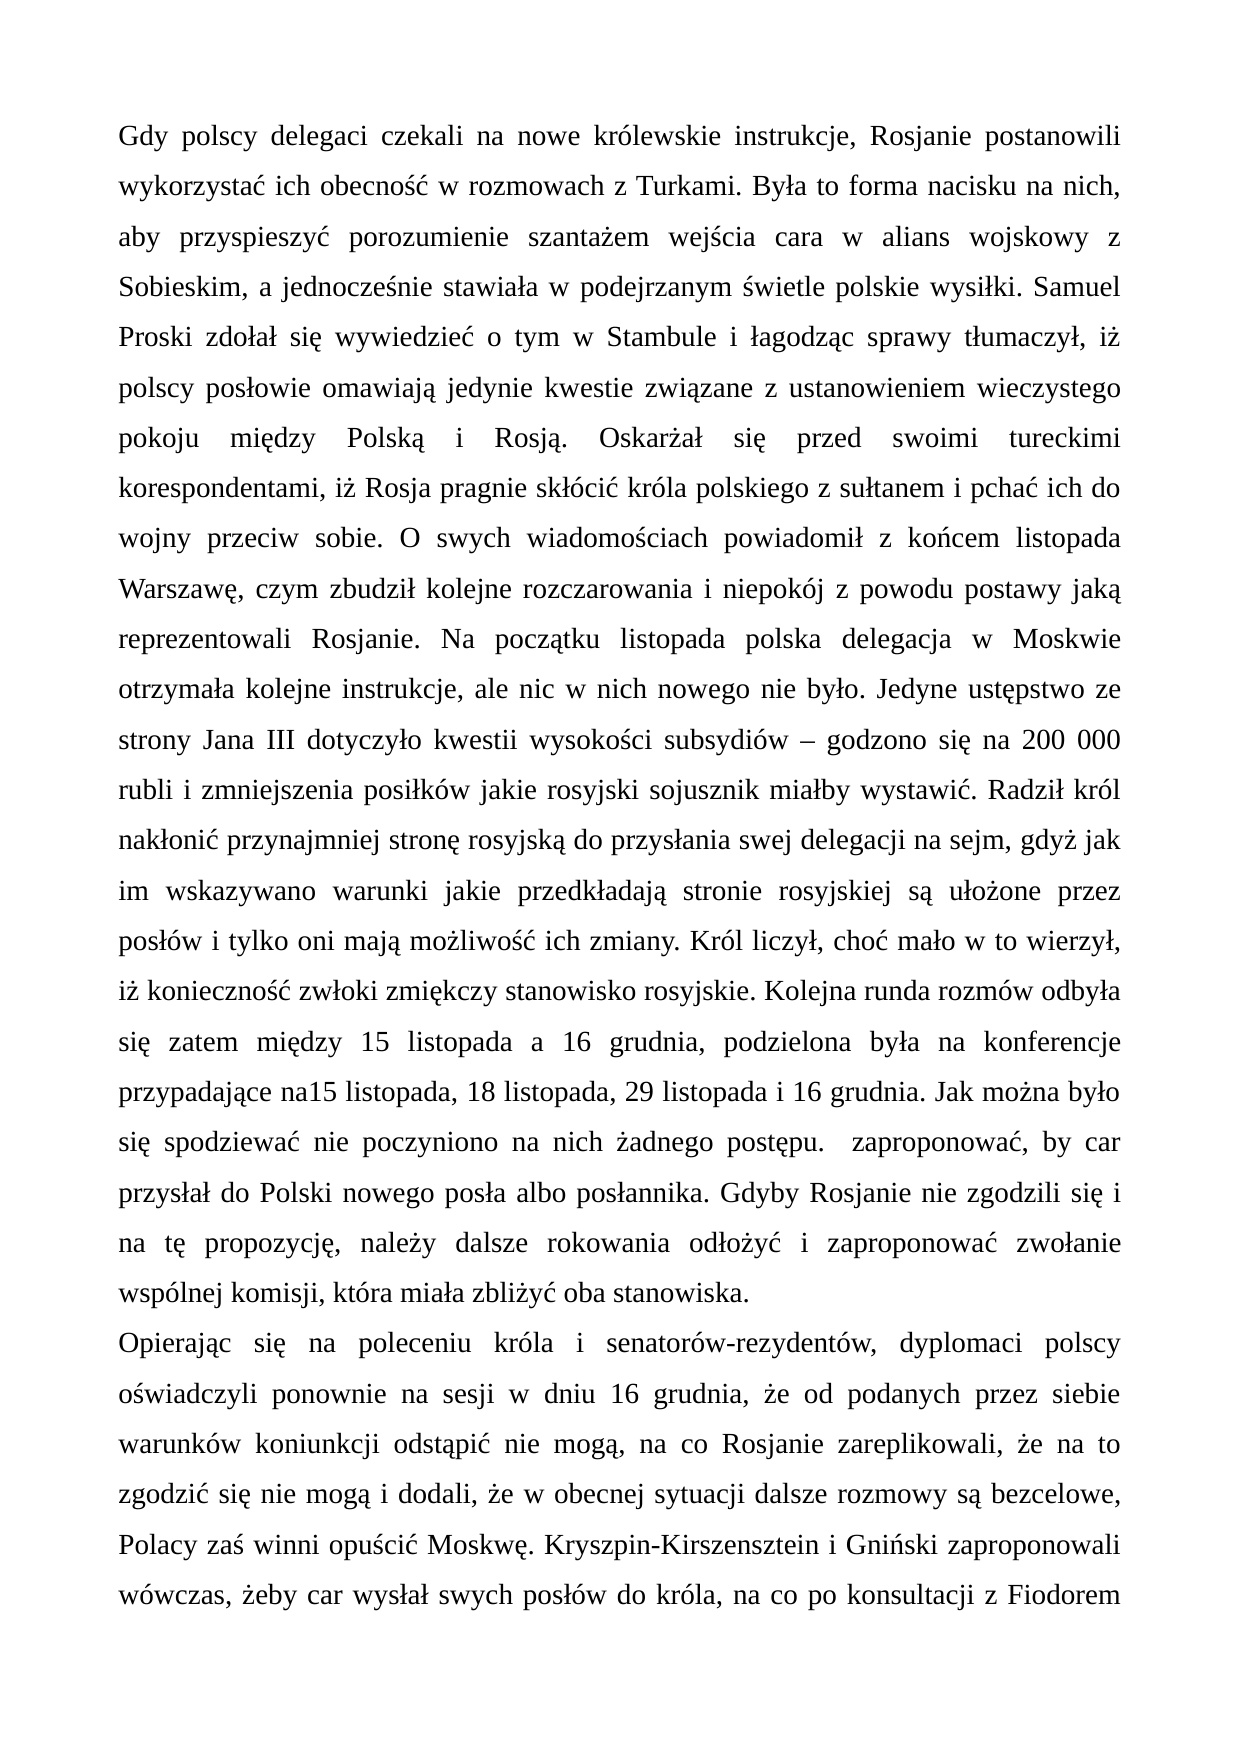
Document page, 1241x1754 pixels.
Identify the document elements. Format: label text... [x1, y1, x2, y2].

text Gdy polscy delegaci czekali na nowe królewskie instrukcje, Rosjanie postanowili wykorzystać ich obecność w rozmowach z Turkami. Była to forma nacisku na nich, aby przyspieszyć porozumienie szantażem wejścia cara w alians wojskowy z Sobieskim, a jednocześnie stawiała w podejrzanym świetle polskie wysiłki. Samuel Proski zdołał się wywiedzieć o tym w Stambule i łagodząc sprawy tłumaczył, iż polscy posłowie omawiają jedynie kwestie związane z ustanowieniem wieczystego pokoju między Polską i Rosją. Oskarżał się przed swoimi tureckimi korespondentami, iż Rosja pragnie skłócić króla polskiego z sułtanem i pchać ich do wojny przeciw sobie. O swych wiadomościach powiadomił z końcem listopada Warszawę, czym zbudził kolejne rozczarowania i niepokój z powodu postawy jaką reprezentowali Rosjanie. Na początku listopada polska delegacja w Moskwie otrzymała kolejne instrukcje, ale nic w nich nowego nie było. Jedyne ustępstwo ze strony Jana III dotyczyło kwestii wysokości subsydiów – godzono się na 200 000 rubli i zmniejszenia posiłków jakie rosyjski sojusznik miałby wystawić. Radził król nakłonić przynajmniej stronę rosyjską do przysłania swej delegacji na sejm, gdyż jak im wskazywano warunki jakie przedkładają stronie rosyjskiej są ułożone przez posłów i tylko oni mają możliwość ich zmiany. Król liczył, choć mało w to wierzył, iż konieczność zwłoki zmiękczy stanowisko rosyjskie. Kolejna runda rozmów odbyła się zatem między 15 listopada a 16 grudnia, podzielona była na konferencje przypadające na15 listopada, 18 listopada, 29 listopada i 16 grudnia. Jak można było się spodziewać nie poczyniono na nich żadnego postępu. zaproponować, by car przysłał do Polski nowego posła albo posłannika. Gdyby Rosjanie nie zgodzili się i na tę propozycję, należy dalsze rokowania odłożyć i zaproponować zwołanie wspólnej komisji, która miała zbliżyć oba stanowiska. [118, 118, 1122, 1309]
text Opierając się na poleceniu króla i senatorów-rezydentów, dyplomaci polscy oświadczyli ponownie na sesji w dniu 16 grudnia, że od podanych przez siebie warunków koniunkcji odstąpić nie mogą, na co Rosjanie zareplikowali, że na to zgodzić się nie mogą i dodali, że w obecnej sytuacji dalsze rozmowy są bezcelowe, Polacy zaś winni opuścić Moskwę. Kryszpin-Kirszensztein i Gniński zaproponowali wówczas, żeby car wysłał swych posłów do króla, na co po konsultacji z Fiodorem [118, 1326, 1122, 1611]
